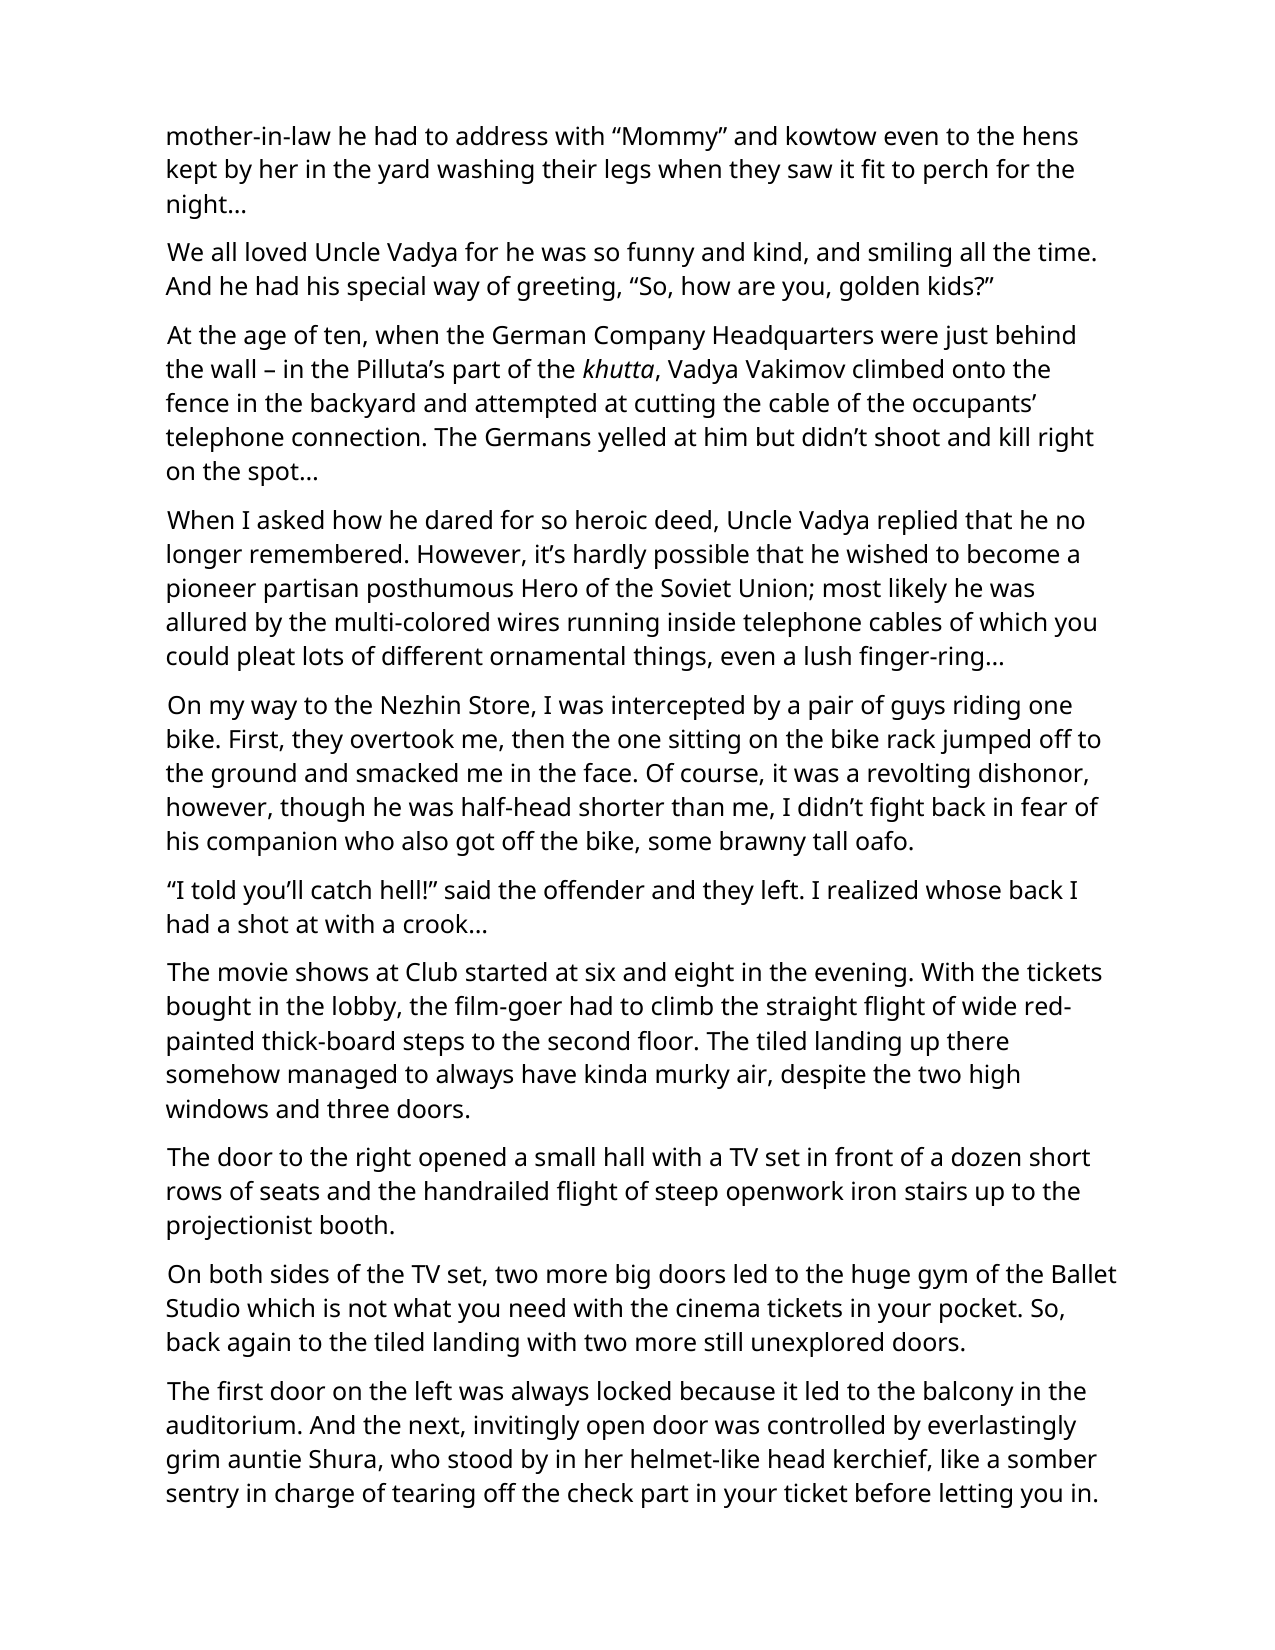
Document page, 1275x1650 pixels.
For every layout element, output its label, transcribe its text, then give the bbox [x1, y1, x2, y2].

text At the age of ten, when the German Company Headquarters were just behind the wall – in the Pilluta’s part of the khutta, Vadya Vakimov climbed onto the fence in the backyard and attempted at cutting the cable of the occupants’ telephone connection. The Germans yelled at him but didn’t shoot and kill right on the spot… [165, 318, 1118, 488]
text The door to the right opened a small hall with a TV set in front of a dozen short rows of seats and the handrailed flight of steep openwork iron stairs up to the projectionist booth. [165, 1140, 1118, 1242]
text The movie shows at Club started at six and eight in the evening. With the tickets bought in the lobby, the film-goer had to climb the straight flight of wide red-painted thick-board steps to the second floor. The tiled landing up there somehow managed to always have kinda murky air, despite the two high windows and three doors. [165, 955, 1118, 1125]
text We all loved Uncle Vadya for he was so funny and kind, and smiling all the time. And he had his special way of greeting, “So, how are you, golden kids?” [165, 235, 1118, 303]
text The first door on the left was always locked because it led to the balcony in the auditorium. And the next, invitingly open door was controlled by everlastingly grim auntie Shura, who stood by in her helmet-like head kerchief, like a somber sentry in charge of tearing off the check part in your ticket before letting you in. [165, 1373, 1118, 1510]
text When I asked how he dared for so heroic deed, Uncle Vadya replied that he no longer remembered. However, it’s hardly possible that he wished to become a pioneer partisan posthumous Hero of the Soviet Union; most likely he was allured by the multi-colored wires running inside telephone cables of which you could pleat lots of different ornamental things, even a lush finger-ring… [165, 502, 1118, 673]
text mother-in-law he had to address with “Mommy” and kowtow even to the hens kept by her in the yard washing their legs when they saw it fit to perch for the night… [165, 118, 1118, 220]
text On my way to the Nezhin Store, I was intercepted by a pair of guys riding one bike. First, they overtook me, then the one sitting on the bike rack jumped off to the ground and smacked me in the face. Of course, it was a revolting dishonor, however, though he was half-head shorter than me, I didn’t fight back in fear of his companion who also got off the bike, some brawny tall oafo. [165, 687, 1118, 858]
text On both sides of the TV set, two more big doors led to the huge gym of the Ballet Studio which is not what you need with the cinema tickets in your pocket. So, back again to the tiled landing with two more still unexplored doors. [165, 1257, 1118, 1359]
text “I told you’ll catch hell!” said the offender and they left. I realized whose back I had a shot at with a crook… [165, 872, 1118, 940]
